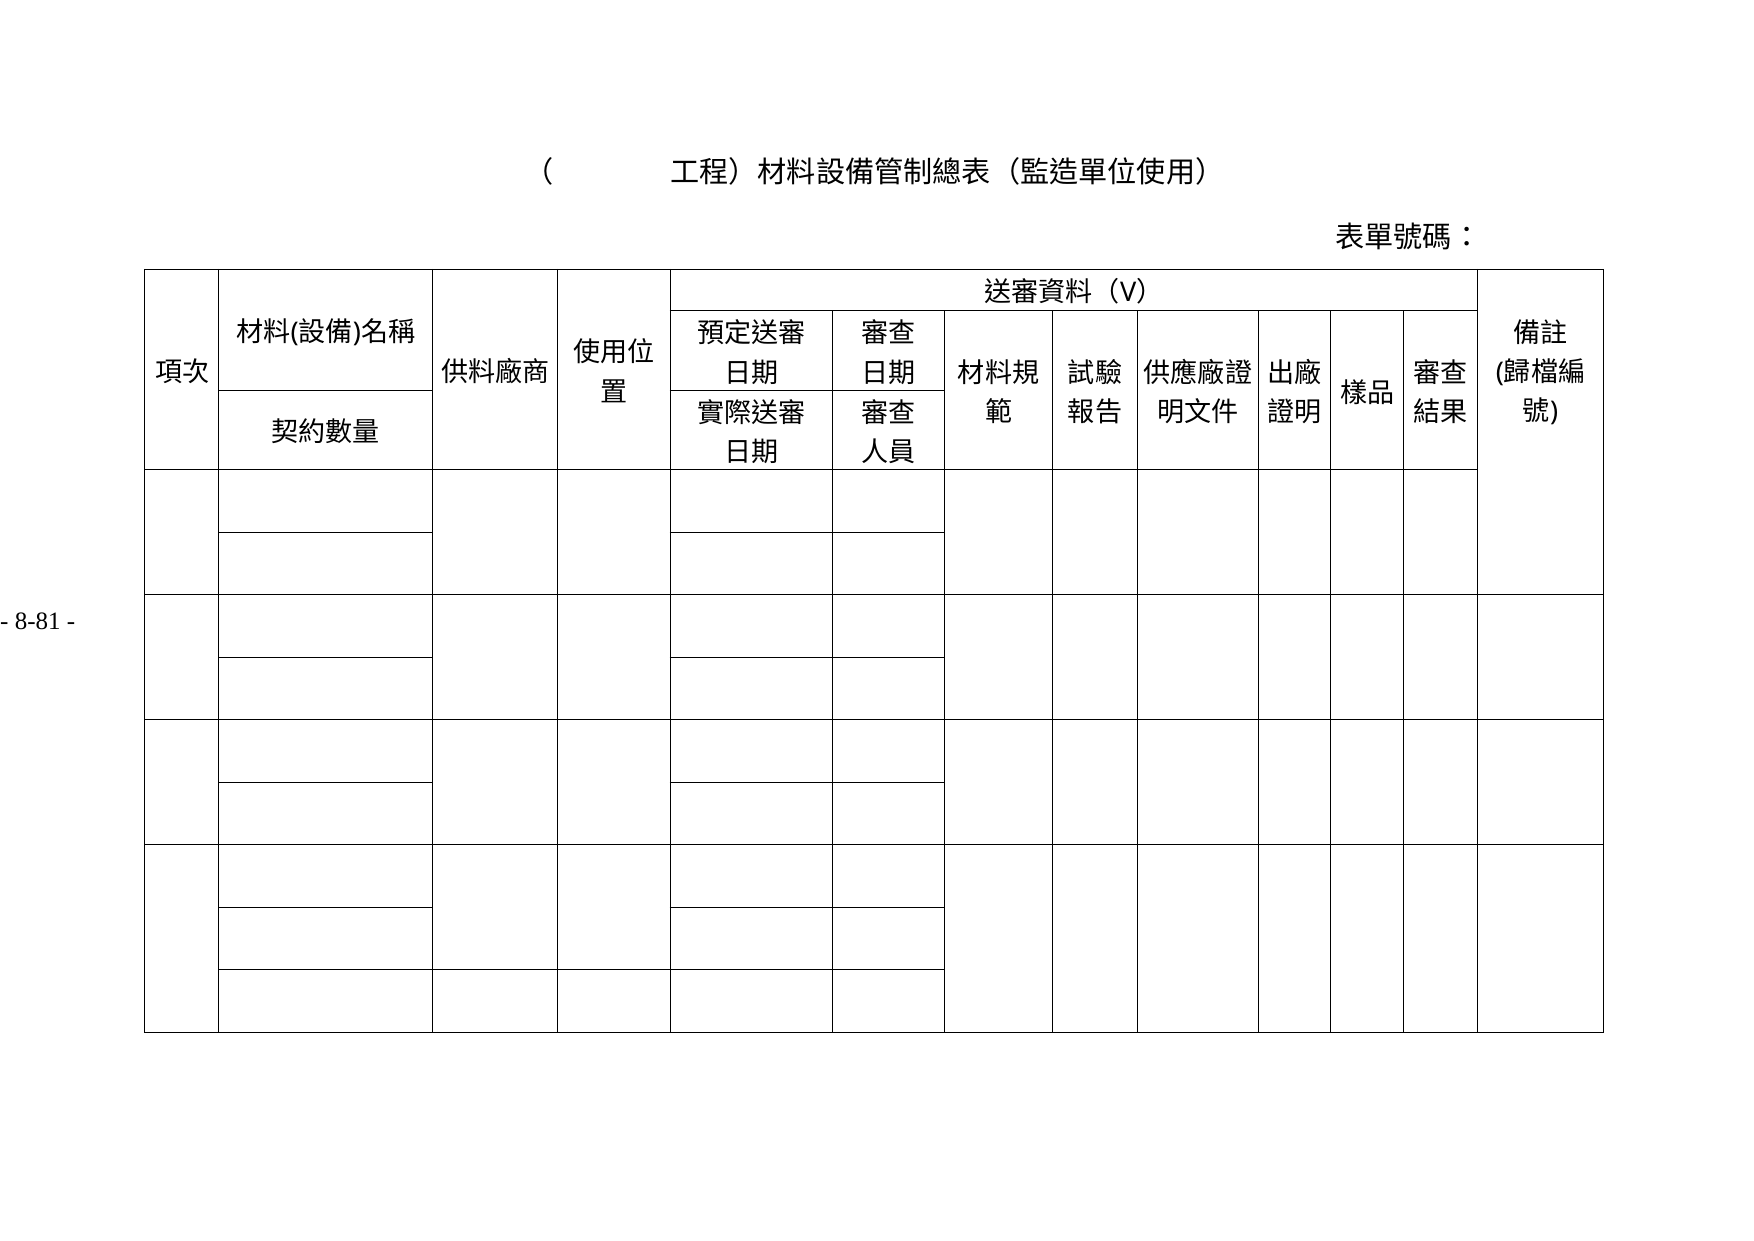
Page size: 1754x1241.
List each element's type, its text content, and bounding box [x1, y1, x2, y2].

table_cell [433, 595, 557, 719]
table_cell [558, 970, 670, 1032]
table_cell [1138, 720, 1258, 844]
table_cell 審查 結果 [1404, 311, 1477, 469]
table_cell [833, 533, 944, 594]
table_cell [945, 845, 1052, 969]
table_cell 供應廠證明文件 [1138, 311, 1258, 469]
table_cell [945, 969, 1052, 1032]
table_cell 送審資料（V） [671, 270, 1477, 310]
table_cell 樣品 [1331, 311, 1403, 469]
table_cell [671, 595, 832, 657]
table_cell [1331, 969, 1403, 1032]
table_cell [145, 720, 218, 844]
table_cell 試驗 報告 [1053, 311, 1137, 469]
table_cell [219, 470, 432, 532]
table_cell [1259, 595, 1330, 719]
table_cell [1404, 595, 1477, 719]
table_cell [671, 908, 832, 969]
table_cell 審查 人員 [833, 391, 944, 469]
table_cell [945, 470, 1052, 594]
table_cell [145, 969, 218, 1032]
table_cell [1259, 845, 1330, 969]
table_cell [833, 908, 944, 969]
table_cell [833, 470, 944, 532]
table_cell [145, 595, 218, 719]
table_cell [433, 470, 557, 594]
table_cell [1053, 470, 1137, 594]
table_cell 材料(設備)名稱 [219, 270, 432, 390]
table_cell [558, 845, 670, 969]
table_cell 契約數量 [219, 391, 432, 469]
table_cell [1053, 720, 1137, 844]
table_cell [1404, 720, 1477, 844]
table_cell [1259, 470, 1330, 594]
table_cell [219, 595, 432, 657]
table_cell 供料廠商 [433, 270, 557, 469]
table_cell 使用位置 [558, 270, 670, 469]
table_cell [145, 845, 218, 969]
table_cell 實際送審 日期 [671, 391, 832, 469]
table_cell [1478, 720, 1603, 844]
table_cell 出廠 證明 [1259, 311, 1330, 469]
table_cell [219, 533, 432, 594]
table_cell [671, 783, 832, 844]
table_cell [1478, 469, 1603, 594]
table_cell [219, 658, 432, 719]
table_cell [433, 720, 557, 844]
table_cell [1259, 969, 1330, 1032]
table_cell [833, 720, 944, 782]
table_cell [558, 595, 670, 719]
table_cell [833, 595, 944, 657]
table_cell [1478, 595, 1603, 719]
table_cell 預定送審 日期 [671, 311, 832, 390]
table_cell 項次 [145, 270, 218, 469]
table_cell 審查 日期 [833, 311, 944, 390]
table_cell [945, 595, 1052, 719]
table_cell [833, 658, 944, 719]
table_cell [833, 970, 944, 1032]
table_cell [671, 470, 832, 532]
table_cell [671, 658, 832, 719]
table_cell [833, 845, 944, 907]
table_cell [219, 845, 432, 907]
table_cell [1478, 969, 1603, 1032]
table_cell [945, 720, 1052, 844]
table_cell [1053, 845, 1137, 969]
table_cell [1331, 720, 1403, 844]
table_cell [1478, 845, 1603, 969]
table_cell [145, 470, 218, 594]
table_cell [1331, 470, 1403, 594]
table_cell 備註 (歸檔編號) [1478, 270, 1603, 469]
table_cell （ 工程）材料設備管制總表（監造單位使用） 表單號碼： [145, 148, 1603, 269]
table_cell [1404, 969, 1477, 1032]
table_cell [558, 720, 670, 844]
table_cell [833, 783, 944, 844]
table_cell [433, 970, 557, 1032]
table_cell [1331, 595, 1403, 719]
table_cell [1138, 845, 1258, 969]
table_cell [1404, 845, 1477, 969]
table_cell [671, 720, 832, 782]
table_cell [1138, 595, 1258, 719]
table_cell 材料規範 [945, 311, 1052, 469]
table_cell [1138, 470, 1258, 594]
table_cell [219, 908, 432, 969]
table_cell [1053, 969, 1137, 1032]
table_cell [219, 720, 432, 782]
table_cell [219, 970, 432, 1032]
table_cell [558, 470, 670, 594]
table_cell [433, 845, 557, 969]
table_cell [1053, 595, 1137, 719]
table_cell [219, 783, 432, 844]
table_cell [671, 970, 832, 1032]
table_cell [1259, 720, 1330, 844]
table_cell [1138, 969, 1258, 1032]
table_cell [1404, 470, 1477, 594]
table_cell [1331, 845, 1403, 969]
table_cell [671, 845, 832, 907]
table_cell [671, 533, 832, 594]
